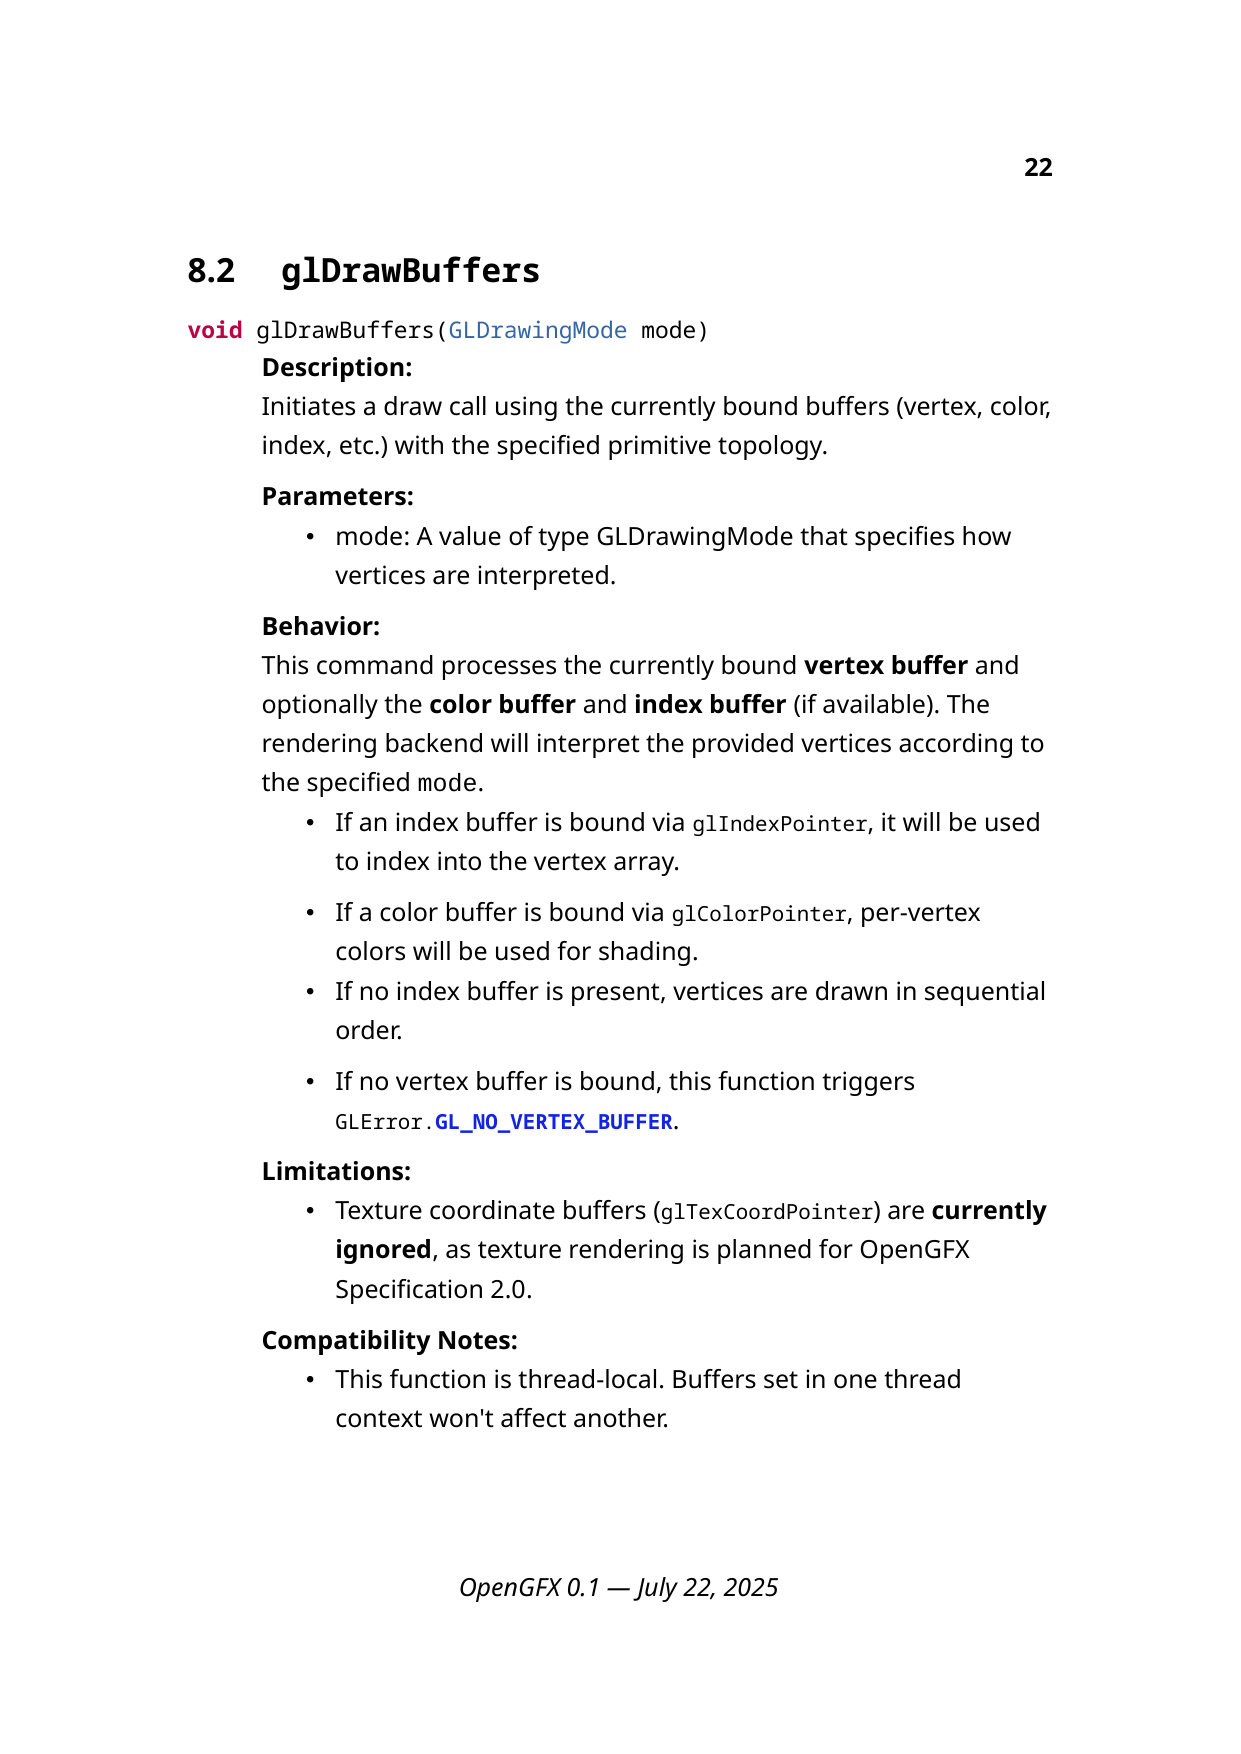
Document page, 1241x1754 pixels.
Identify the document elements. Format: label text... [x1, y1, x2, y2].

text void glDrawBuffers(GLDrawingMode mode) [187, 313, 1053, 345]
text Limitations: [261, 1154, 1053, 1188]
list This function is thread-local. Buffers set in one thread context won't affect another. [306, 1362, 1053, 1435]
list mode: A value of type GLDrawingMode that specifies how vertices are interpreted. [306, 518, 1053, 591]
subtitle 8.2 glDrawBuffers [187, 247, 1053, 292]
text Behavior: This command processes the currently bound vertex buffer and optionally the color buffer and index buffer (if available). The rendering backend will interpret the provided vertices according to the specified mode. [261, 608, 1053, 799]
list Texture coordinate buffers (glTexCoordPointer) are currently ignored, as texture rendering is planned for OpenGFX Specification 2.0. [306, 1193, 1053, 1305]
list If an index buffer is bound via glIndexPointer, it will be used to index into the vertex array. [306, 804, 1053, 878]
list If a color buffer is bound via glColorPointer, per-vertex colors will be used for shading. [306, 895, 1053, 968]
list If no index buffer is present, vertices are drawn in sequential order. [306, 973, 1053, 1046]
text Compatibility Notes: [261, 1322, 1053, 1356]
text Parameters: [261, 479, 1053, 513]
text Description: Initiates a draw call using the currently bound buffers (vertex, color, index, etc.) with the specified primitive topology. [261, 349, 1053, 462]
list If no vertex buffer is bound, this function triggers GLError.GL_NO_VERTEX_BUFFER. [306, 1063, 1053, 1137]
